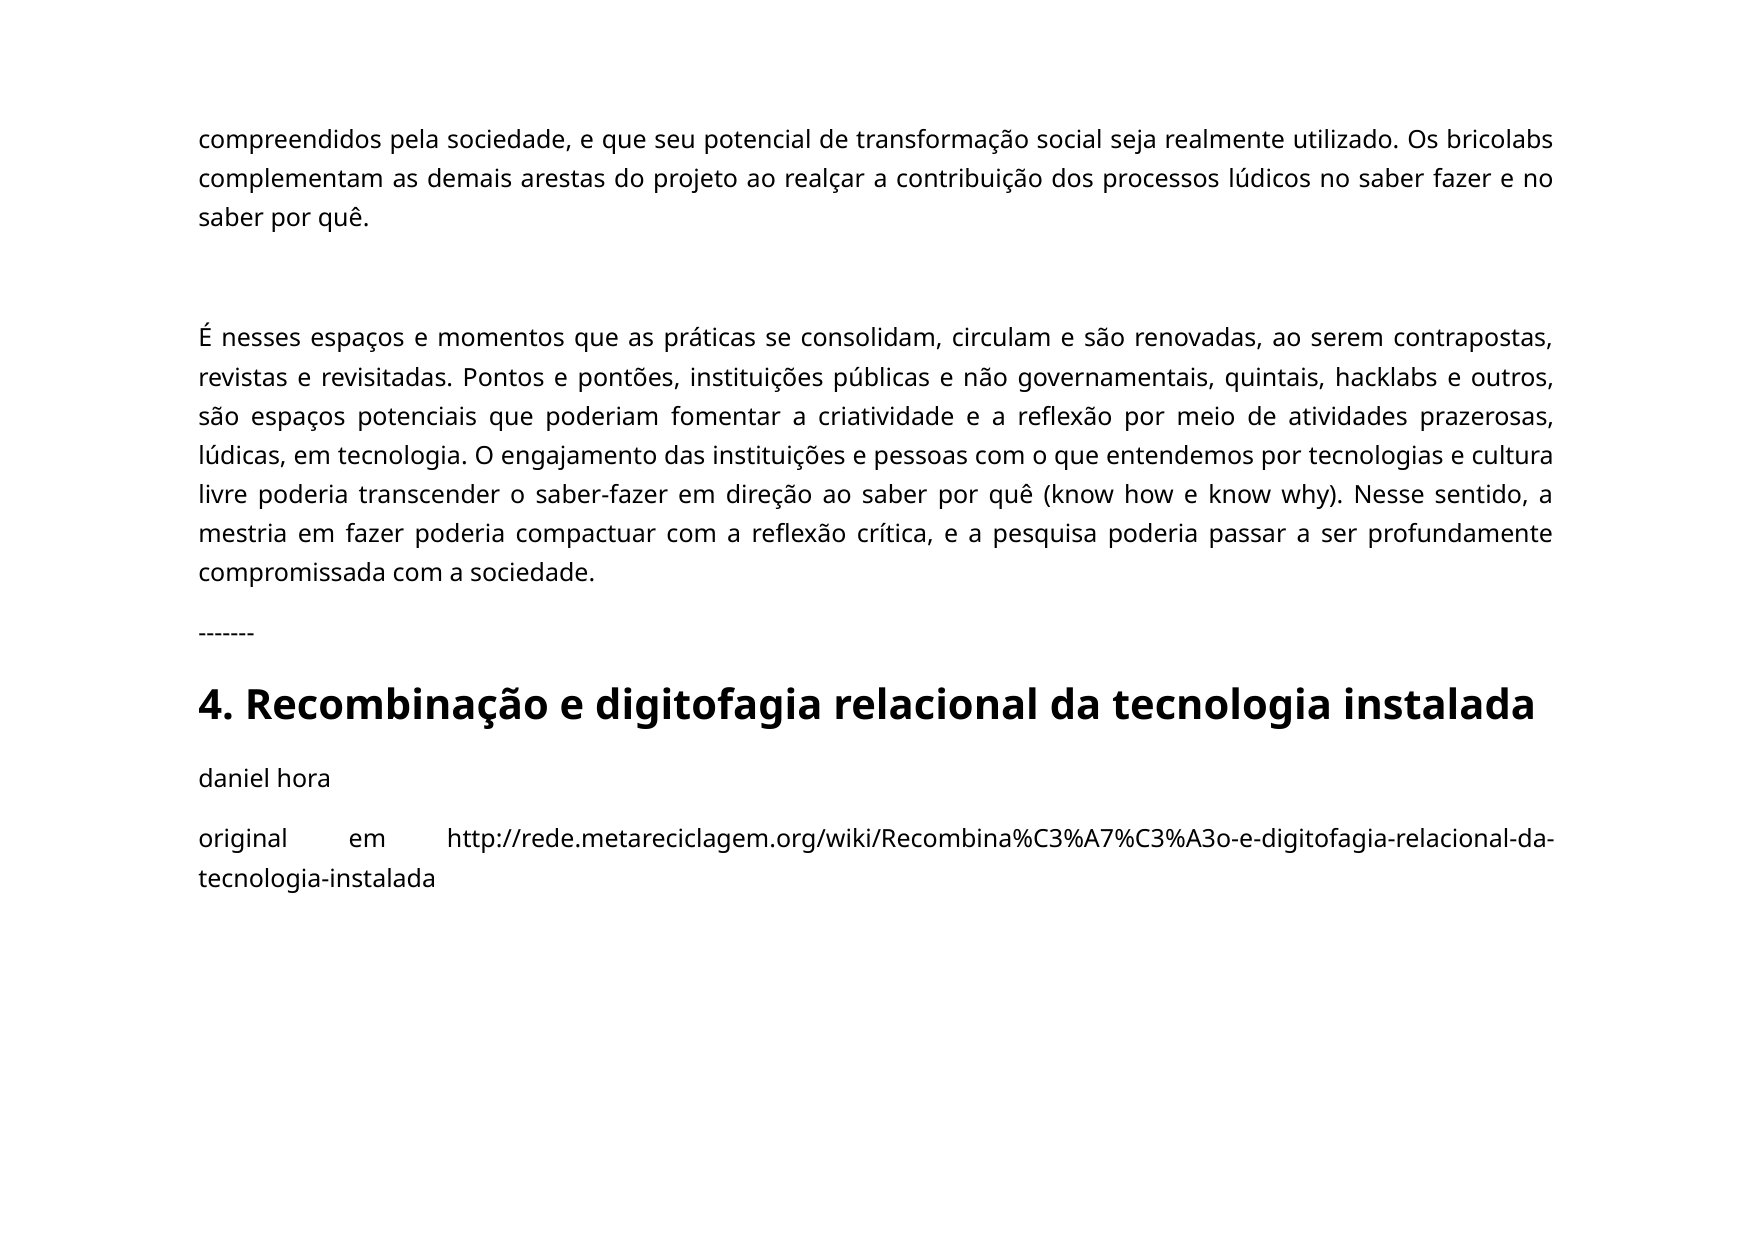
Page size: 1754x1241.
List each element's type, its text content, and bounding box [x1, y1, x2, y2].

text original em http://rede.metareciclagem.org/wiki/Recombina%C3%A7%C3%A3o-e-digitofagia-relacional-da-tecnologia-instalada [198, 821, 1556, 894]
text 4. Recombinação e digitofagia relacional da tecnologia instalada [198, 675, 1556, 732]
text ------- [198, 615, 1556, 649]
text daniel hora [198, 761, 1556, 795]
text É nesses espaços e momentos que as práticas se consolidam, circulam e são renovadas, ao serem contrapostas, revistas e revisitadas. Pontos e pontões, instituições públicas e não governamentais, quintais, hacklabs e outros, são espaços potenciais que poderiam fomentar a criatividade e a reflexão por meio de atividades prazerosas, lúdicas, em tecnologia. O engajamento das instituições e pessoas com o que entendemos por tecnologias e cultura livre poderia transcender o saber-fazer em direção ao saber por quê (know how e know why). Nesse sentido, a mestria em fazer poderia compactuar com a reflexão crítica, e a pesquisa poderia passar a ser profundamente compromissada com a sociedade. [198, 320, 1556, 589]
text compreendidos pela sociedade, e que seu potencial de transformação social seja realmente utilizado. Os bricolabs complementam as demais arestas do projeto ao realçar a contribuição dos processos lúdicos no saber fazer e no saber por quê. [198, 122, 1556, 234]
